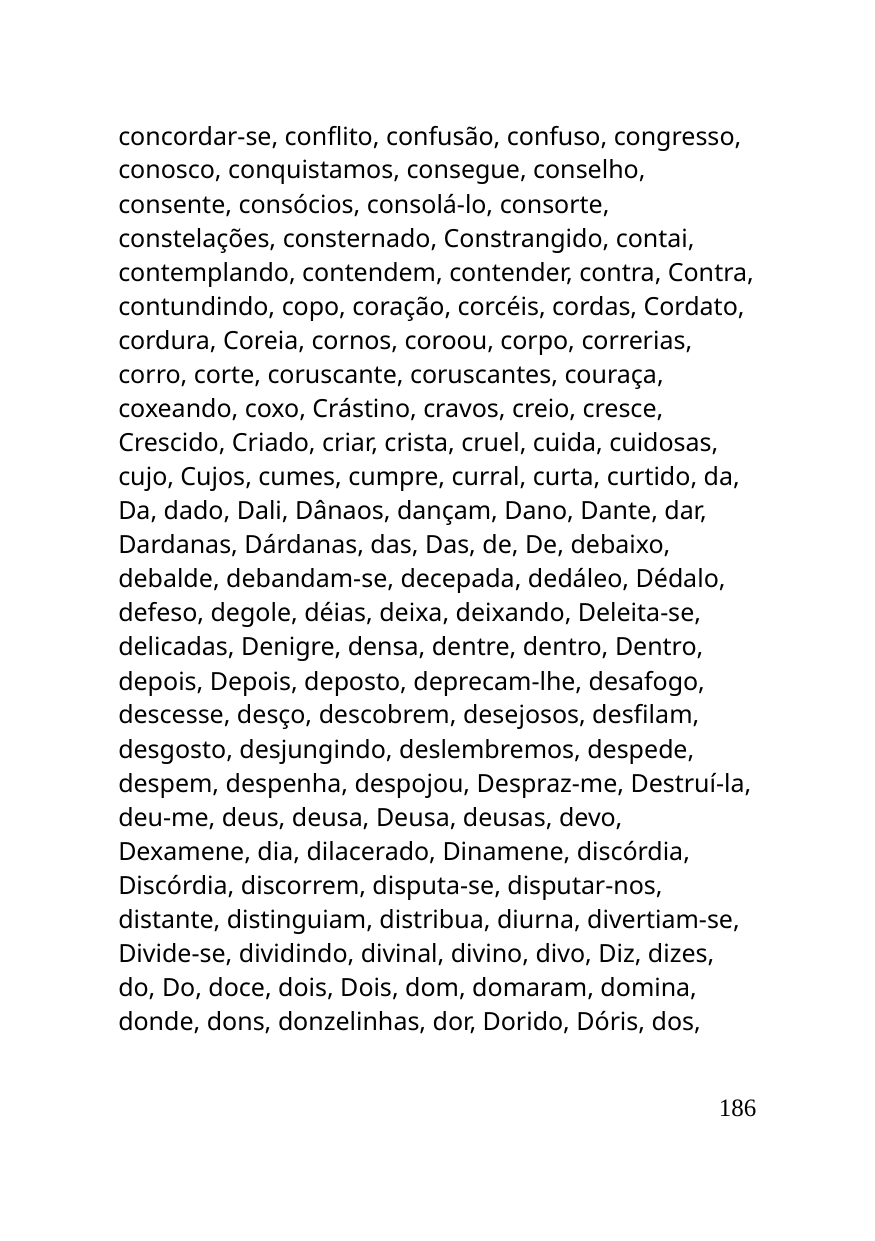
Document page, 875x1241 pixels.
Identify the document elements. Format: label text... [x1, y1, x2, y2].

text concordar-se, conflito, confusão, confuso, congresso, conosco, conquistamos, consegue, conselho, consente, consócios, consolá-lo, consorte, constelações, consternado, Constrangido, contai, contemplando, contendem, contender, contra, Contra, contundindo, copo, coração, corcéis, cordas, Cordato, cordura, Coreia, cornos, coroou, corpo, correrias, corro, corte, coruscante, coruscantes, couraça, coxeando, coxo, Crástino, cravos, creio, cresce, Crescido, Criado, criar, crista, cruel, cuida, cuidosas, cujo, Cujos, cumes, cumpre, curral, curta, curtido, da, Da, dado, Dali, Dânaos, dançam, Dano, Dante, dar, Dardanas, Dárdanas, das, Das, de, De, debaixo, debalde, debandam-se, decepada, dedáleo, Dédalo, defeso, degole, déias, deixa, deixando, Deleita-se, delicadas, Denigre, densa, dentre, dentro, Dentro, depois, Depois, deposto, deprecam-lhe, desafogo, descesse, desço, descobrem, desejosos, desfilam, desgosto, desjungindo, deslembremos, despede, despem, despenha, despojou, Despraz-me, Destruí-la, deu-me, deus, deusa, Deusa, deusas, devo, Dexamene, dia, dilacerado, Dinamene, discórdia, Discórdia, discorrem, disputa-se, disputar-nos, distante, distinguiam, distribua, diurna, divertiam-se, Divide-se, dividindo, divinal, divino, divo, Diz, dizes, do, Do, doce, dois, Dois, dom, domaram, domina, donde, dons, donzelinhas, dor, Dorido, Dóris, dos, [118, 118, 756, 1038]
